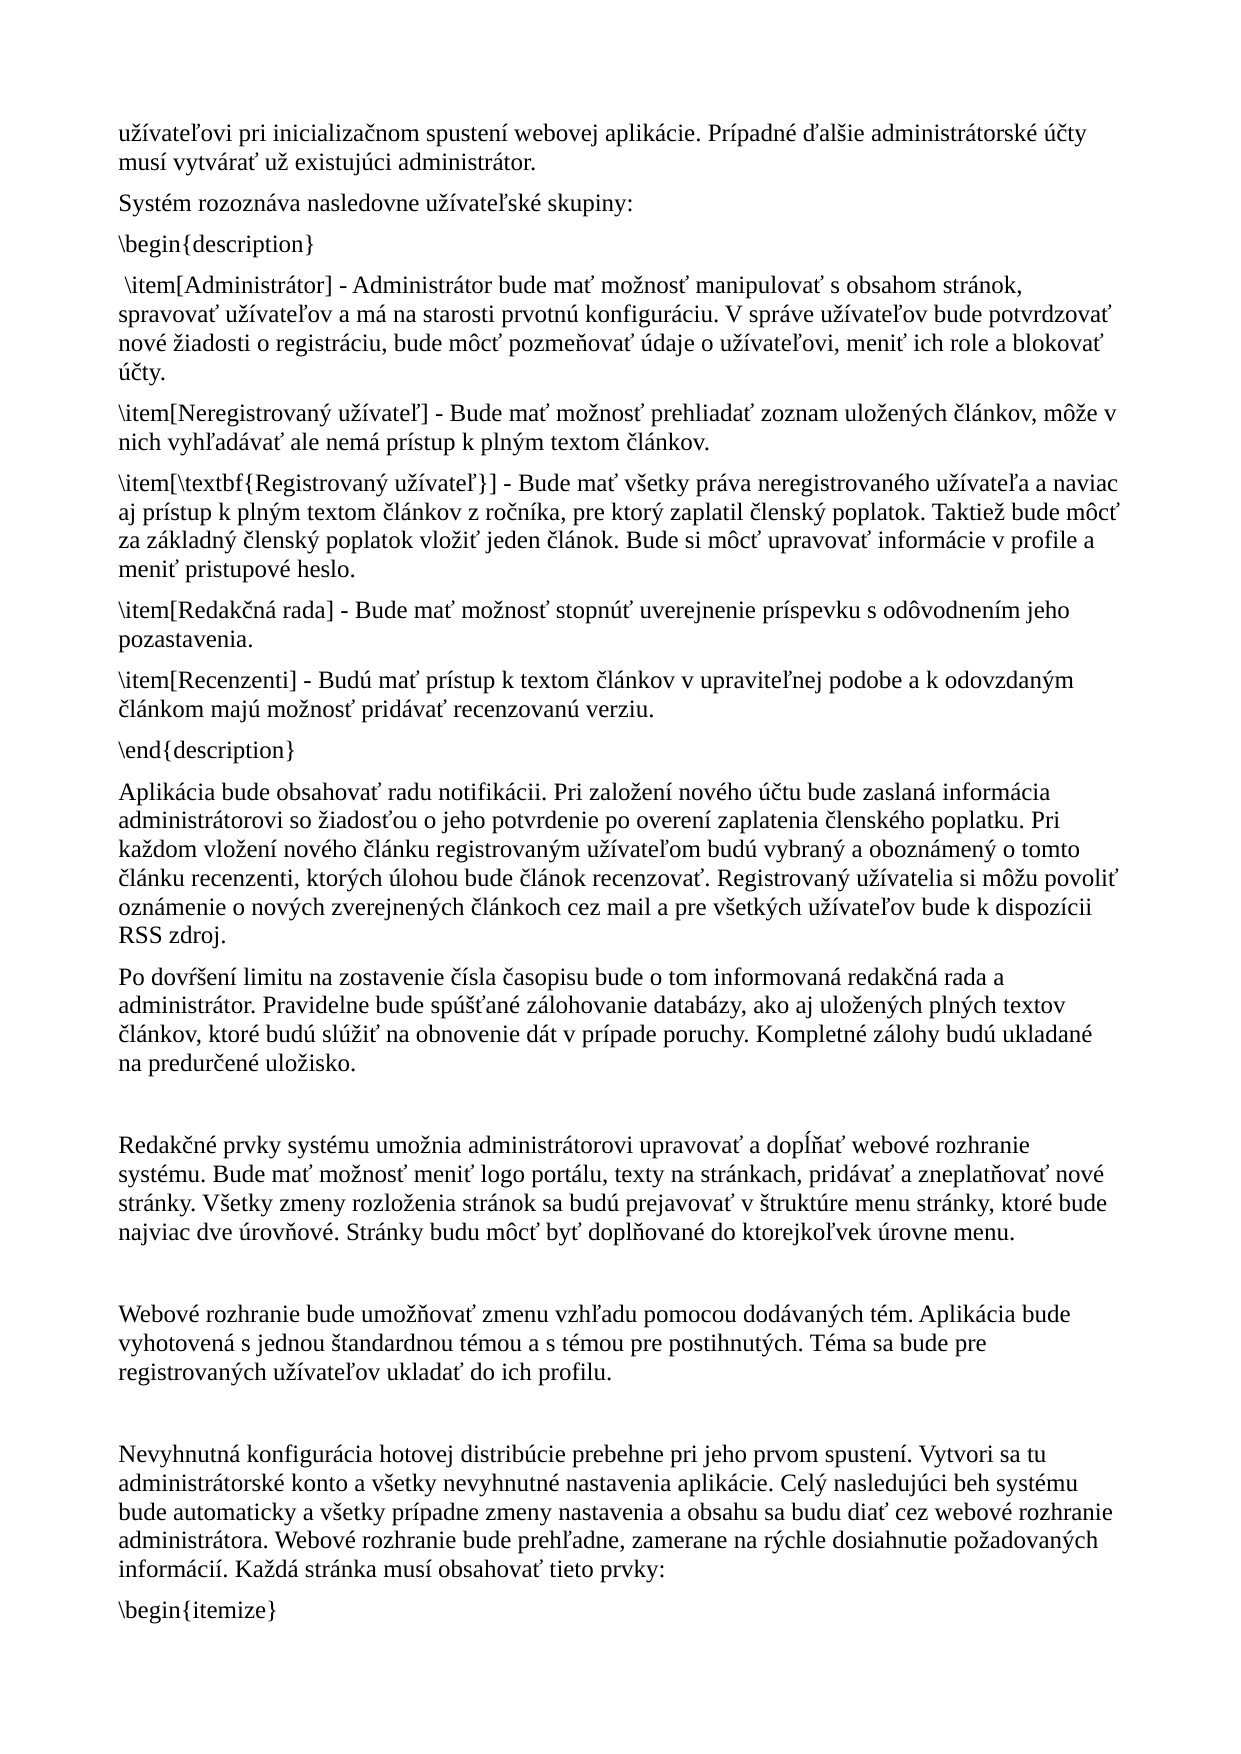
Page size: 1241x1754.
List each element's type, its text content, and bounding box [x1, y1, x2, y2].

text \end{description} [118, 736, 1122, 764]
text Nevyhnutná konfigurácia hotovej distribúcie prebehne pri jeho prvom spustení. Vytvori sa tu administrátorské konto a všetky nevyhnutné nastavenia aplikácie. Celý nasledujúci beh systému bude automaticky a všetky prípadne zmeny nastavenia a obsahu sa budu diať cez webové rozhranie administrátora. Webové rozhranie bude prehľadne, zamerane na rýchle dosiahnutie požadovaných informácií. Každá stránka musí obsahovať tieto prvky: [118, 1439, 1122, 1583]
text užívateľovi pri inicializačnom spustení webovej aplikácie. Prípadné ďalšie administrátorské účty musí vytvárať už existujúci administrátor. [118, 118, 1122, 176]
text \begin{itemize} [118, 1596, 1122, 1624]
text \item[Neregistrovaný užívateľ] - Bude mať možnosť prehliadať zoznam uložených článkov, môže v nich vyhľadávať ale nemá prístup k plným textom článkov. [118, 398, 1122, 456]
text \item[Redakčná rada] - Bude mať možnosť stopnúť uverejnenie príspevku s odôvodnením jeho pozastavenia. [118, 596, 1122, 653]
text Redakčné prvky systému umožnia administrátorovi upravovať a dopĺňať webové rozhranie systému. Bude mať možnosť meniť logo portálu, texty na stránkach, pridávať a zneplatňovať nové stránky. Všetky zmeny rozloženia stránok sa budú prejavovať v štruktúre menu stránky, ktoré bude najviac dve úrovňové. Stránky budu môcť byť doplňované do ktorejkoľvek úrovne menu. [118, 1131, 1122, 1246]
text \begin{description} [118, 229, 1122, 258]
text Po dovŕšení limitu na zostavenie čísla časopisu bude o tom informovaná redakčná rada a administrátor. Pravidelne bude spúšťané zálohovanie databázy, ako aj uložených plných textov článkov, ktoré budú slúžiť na obnovenie dát v prípade poruchy. Kompletné zálohy budú ukladané na predurčené uložisko. [118, 962, 1122, 1077]
text \item[\textbf{Registrovaný užívateľ}] - Bude mať všetky práva neregistrovaného užívateľa a naviac aj prístup k plným textom článkov z ročníka, pre ktorý zaplatil členský poplatok. Taktiež bude môcť za základný členský poplatok vložiť jeden článok. Bude si môcť upravovať informácie v profile a meniť pristupové heslo. [118, 468, 1122, 583]
text \item[Administrátor] - Administrátor bude mať možnosť manipulovať s obsahom stránok, spravovať užívateľov a má na starosti prvotnú konfiguráciu. V správe užívateľov bude potvrdzovať nové žiadosti o registráciu, bude môcť pozmeňovať údaje o užívateľovi, meniť ich role a blokovať účty. [118, 271, 1122, 386]
text Aplikácia bude obsahovať radu notifikácii. Pri založení nového účtu bude zaslaná informácia administrátorovi so žiadosťou o jeho potvrdenie po overení zaplatenia členského poplatku. Pri každom vložení nového článku registrovaným užívateľom budú vybraný a oboznámený o tomto článku recenzenti, ktorých úlohou bude článok recenzovať. Registrovaný užívatelia si môžu povoliť oznámenie o nových zverejnených článkoch cez mail a pre všetkých užívateľov bude k dispozícii RSS zdroj. [118, 777, 1122, 949]
text \item[Recenzenti] - Budú mať prístup k textom článkov v upraviteľnej podobe a k odovzdaným článkom majú možnosť pridávať recenzovanú verziu. [118, 666, 1122, 723]
text Systém rozoznáva nasledovne užívateľské skupiny: [118, 188, 1122, 217]
text Webové rozhranie bude umožňovať zmenu vzhľadu pomocou dodávaných tém. Aplikácia bude vyhotovená s jednou štandardnou témou a s témou pre postihnutých. Téma sa bude pre registrovaných užívateľov ukladať do ich profilu. [118, 1299, 1122, 1386]
